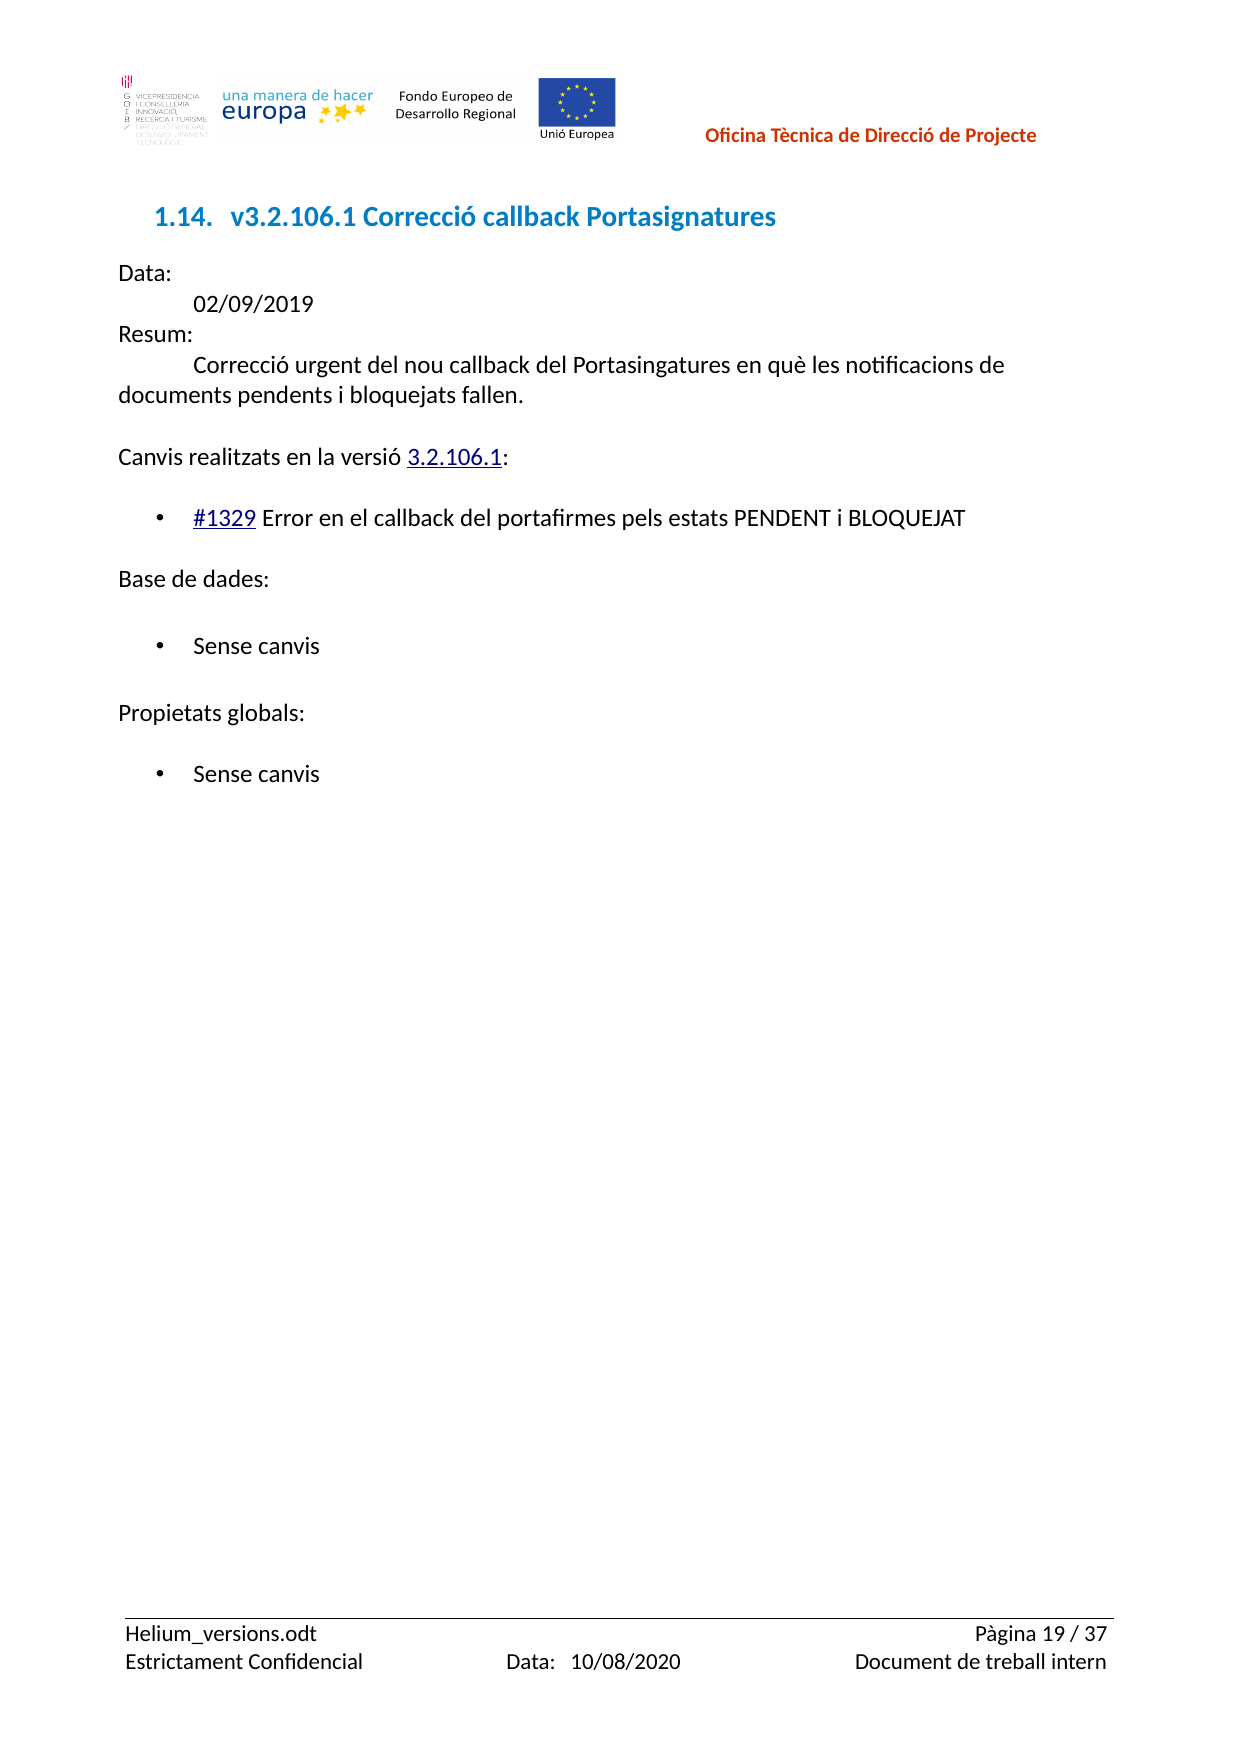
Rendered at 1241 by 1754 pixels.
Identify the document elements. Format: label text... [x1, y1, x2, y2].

text Data: [118, 258, 1122, 288]
picture [219, 73, 621, 147]
picture [118, 73, 213, 147]
text Base de dades: [118, 563, 1122, 593]
text 02/09/2019 [118, 288, 1122, 319]
list Sense canvis [156, 758, 1122, 788]
text Propietats globals: [118, 697, 1122, 727]
list #1329 Error en el callback del portafirmes pels estats PENDENT i BLOQUEJAT [156, 502, 1122, 532]
text Resum: [118, 319, 1122, 349]
text Correcció urgent del nou callback del Portasingatures en què les notificacions de documents pendents i bloquejats fallen. [118, 349, 1122, 410]
subtitle v3.2.106.1 Correcció callback Portasignatures [153, 198, 1122, 234]
text Canvis realitzats en la versió 3.2.106.1: [118, 441, 1122, 471]
list Sense canvis [156, 630, 1122, 660]
